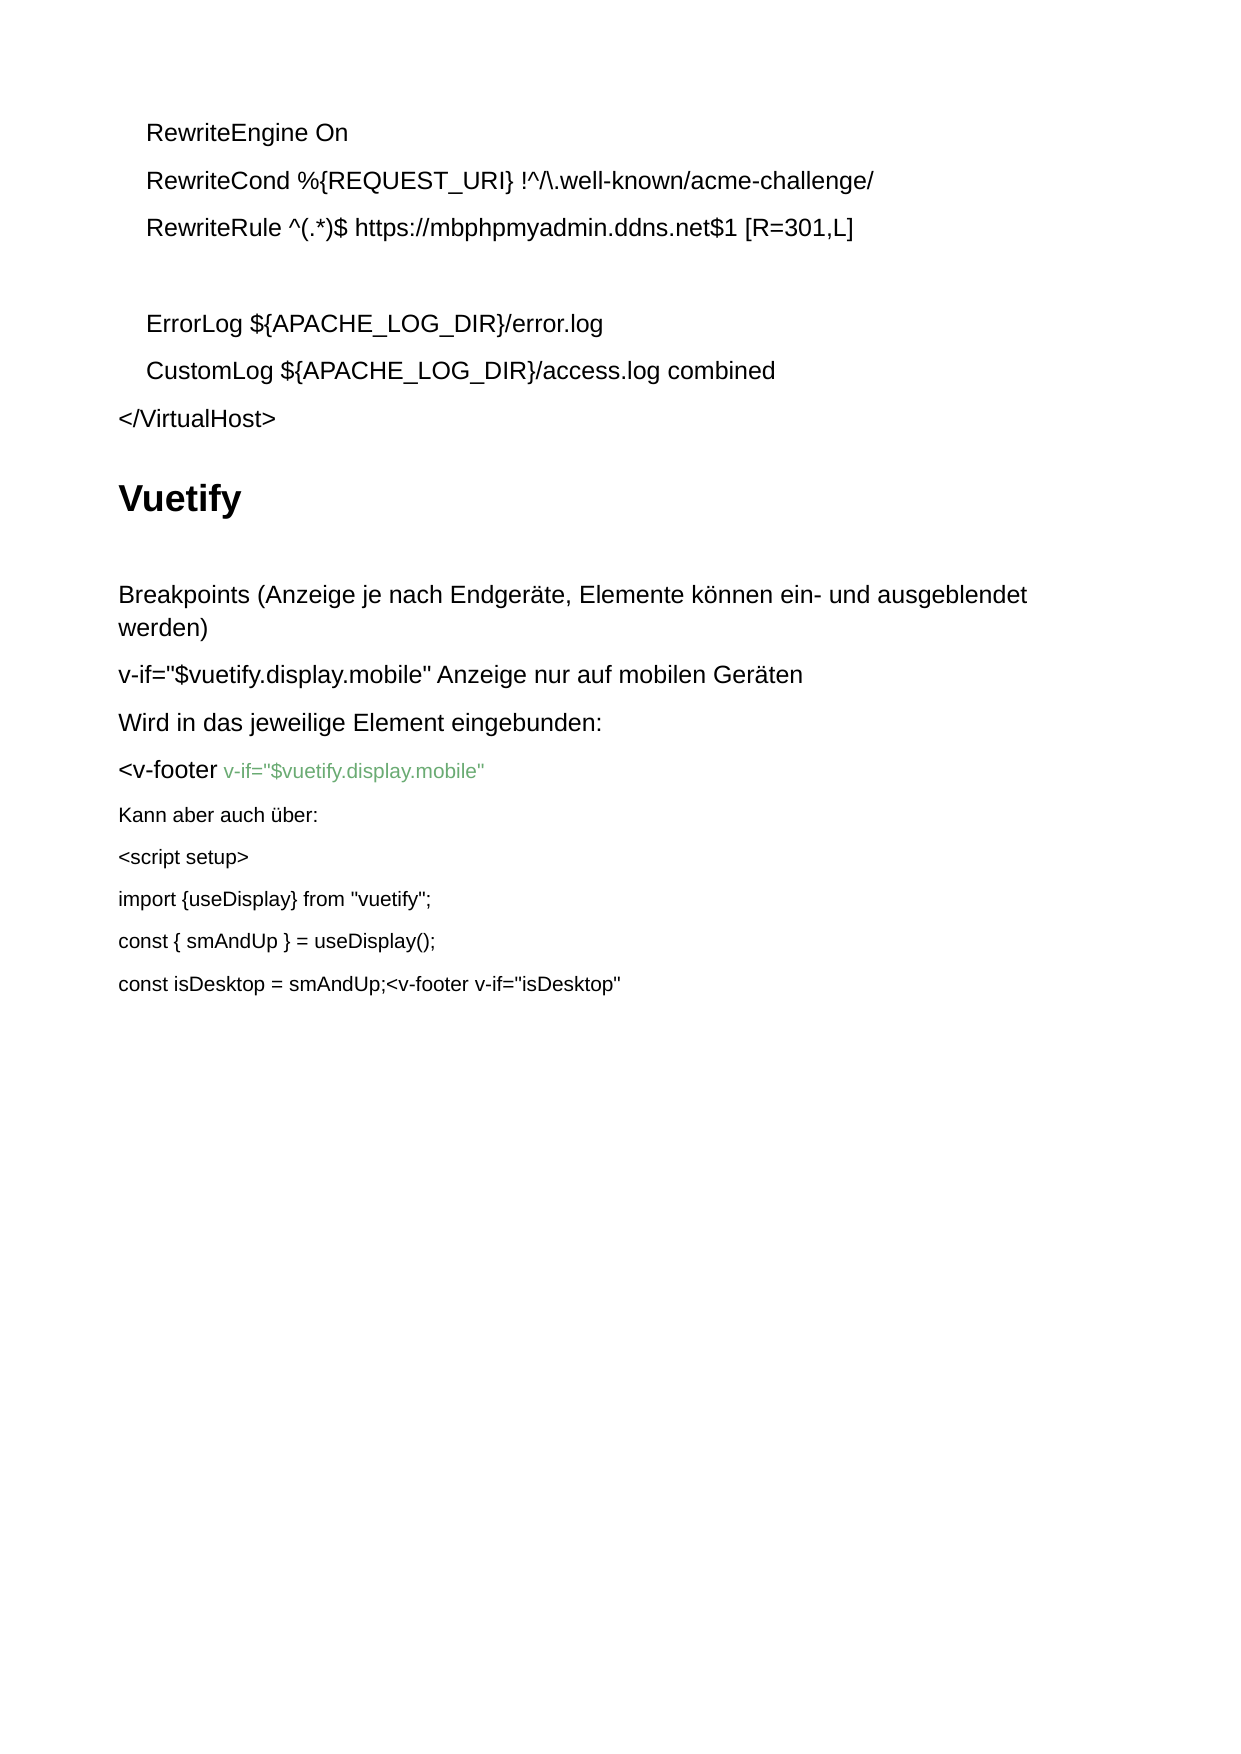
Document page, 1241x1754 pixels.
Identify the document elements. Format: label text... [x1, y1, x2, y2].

subtitle Vuetify [118, 476, 1122, 519]
text </VirtualHost> [118, 404, 1122, 432]
text Breakpoints (Anzeige je nach Endgeräte, Elemente können ein- und ausgeblendet werden) [118, 579, 1122, 641]
text CustomLog ${APACHE_LOG_DIR}/access.log combined [118, 356, 1122, 385]
text Wird in das jeweilige Element eingebunden: [118, 708, 1122, 737]
text ErrorLog ${APACHE_LOG_DIR}/error.log [118, 308, 1122, 337]
text const isDesktop = smAndUp;<v-footer v-if="isDesktop" [118, 971, 1122, 995]
text RewriteRule ^(.*)$ https://mbphpmyadmin.ddns.net$1 [R=301,L] [118, 213, 1122, 242]
text <script setup> [118, 845, 1122, 869]
text RewriteCond %{REQUEST_URI} !^/\.well-known/acme-challenge/ [118, 166, 1122, 194]
text v-if="$vuetify.display.mobile" Anzeige nur auf mobilen Geräten [118, 660, 1122, 689]
text const { smAndUp } = useDisplay(); [118, 929, 1122, 953]
text import {useDisplay} from "vuetify"; [118, 887, 1122, 911]
text Kann aber auch über: [118, 803, 1122, 827]
text RewriteEngine On [118, 118, 1122, 147]
text <v-footer v-if="$vuetify.display.mobile" [118, 755, 1122, 784]
